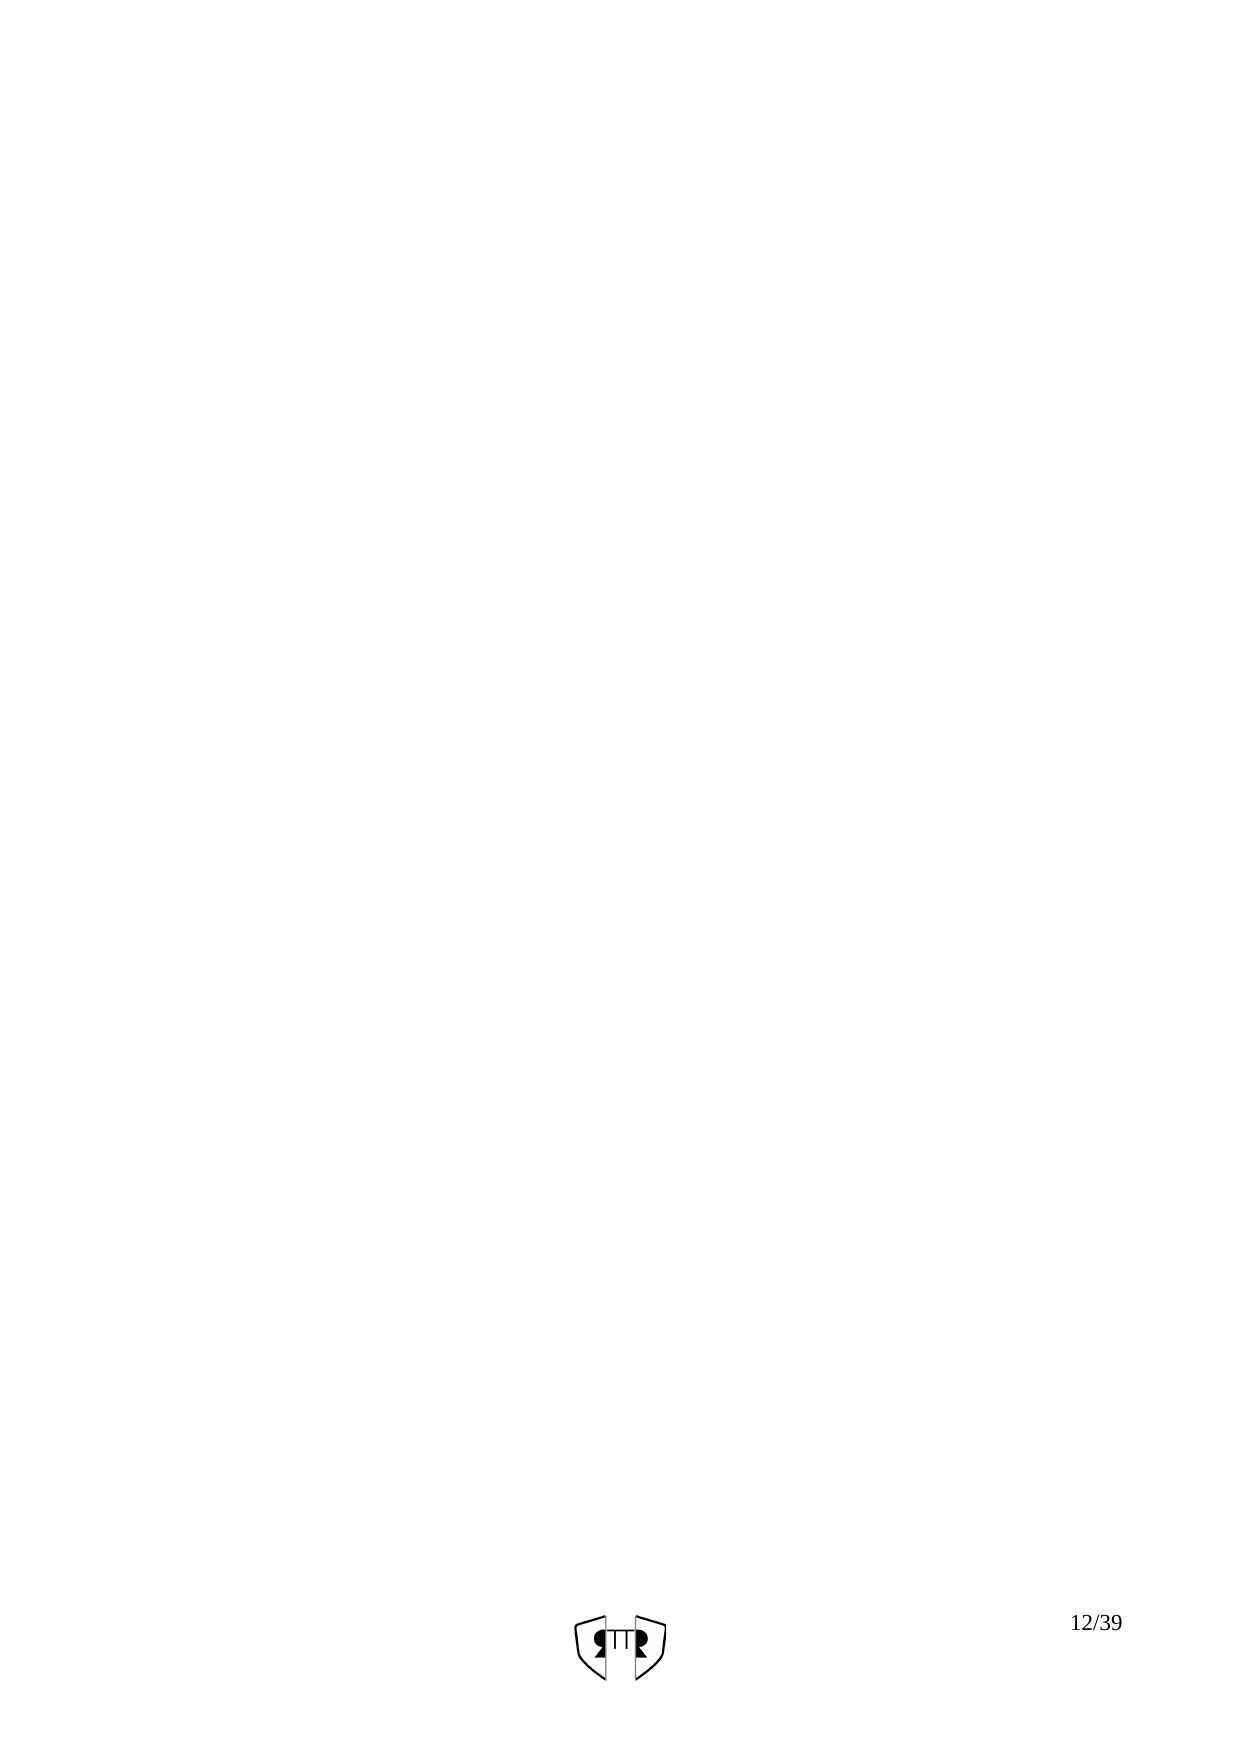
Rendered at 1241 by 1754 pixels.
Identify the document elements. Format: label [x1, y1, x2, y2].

picture [574, 1615, 667, 1681]
